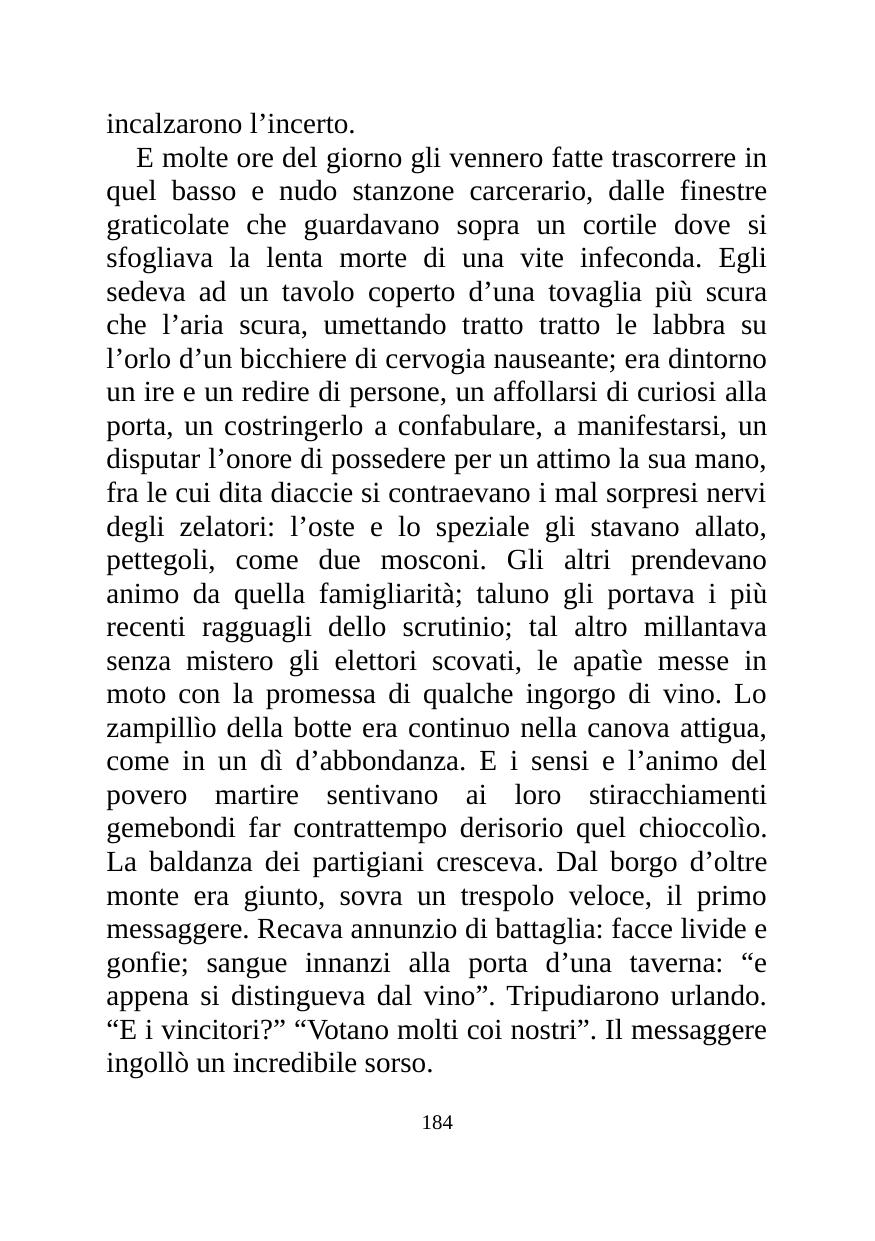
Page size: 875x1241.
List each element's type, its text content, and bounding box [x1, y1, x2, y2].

text E molte ore del giorno gli vennero fatte trascorrere in quel basso e nudo stanzone carcerario, dalle finestre graticolate che guardavano sopra un cortile dove si sfogliava la lenta morte di una vite infeconda. Egli sedeva ad un tavolo coperto d’una tovaglia più scura che l’aria scura, umettando tratto tratto le labbra su l’orlo d’un bicchiere di cervogia nauseante; era dintorno un ire e un redire di persone, un affollarsi di curiosi alla porta, un costringerlo a confabulare, a manifestarsi, un disputar l’onore di possedere per un attimo la sua mano, fra le cui dita diaccie si contraevano i mal sorpresi nervi degli zelatori: l’oste e lo speziale gli stavano allato, pettegoli, come due mosconi. Gli altri prendevano animo da quella famigliarità; taluno gli portava i più recenti ragguagli dello scrutinio; tal altro millantava senza mistero gli elettori scovati, le apatìe messe in moto con la promessa di qualche ingorgo di vino. Lo zampillìo della botte era continuo nella canova attigua, come in un dì d’abbondanza. E i sensi e l’animo del povero martire sentivano ai loro stiracchiamenti gemebondi far contrattempo derisorio quel chioccolìo. La baldanza dei partigiani cresceva. Dal borgo d’oltre monte era giunto, sovra un trespolo veloce, il primo messaggere. Recava annunzio di battaglia: facce livide e gonfie; sangue innanzi alla porta d’una taverna: “e appena si distingueva dal vino”. Tripudiarono urlando. “E i vincitori?” “Votano molti coi nostri”. Il messaggere ingollò un incredibile sorso. [106, 140, 768, 1079]
text incalzarono l’incerto. [106, 106, 768, 140]
